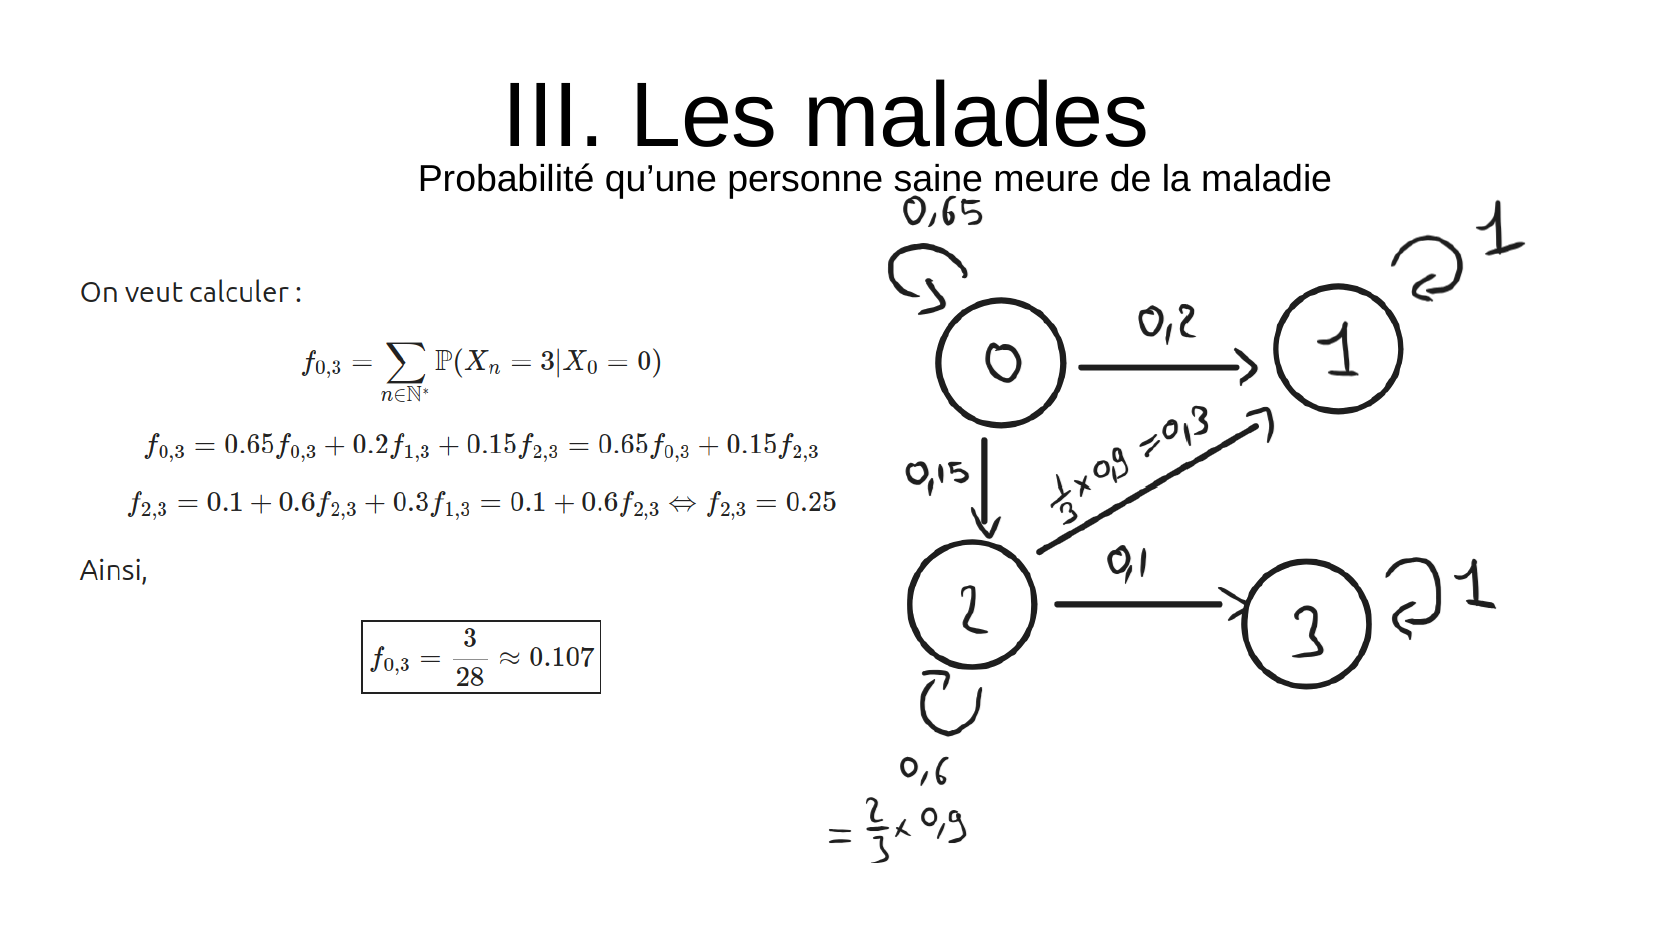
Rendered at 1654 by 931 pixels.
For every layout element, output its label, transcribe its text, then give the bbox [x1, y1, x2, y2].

title III. Les malades [82, 37, 1571, 193]
text_box Probabilité qu’une personne saine meure de la maladie [403, 150, 1351, 207]
picture [75, 193, 1536, 863]
